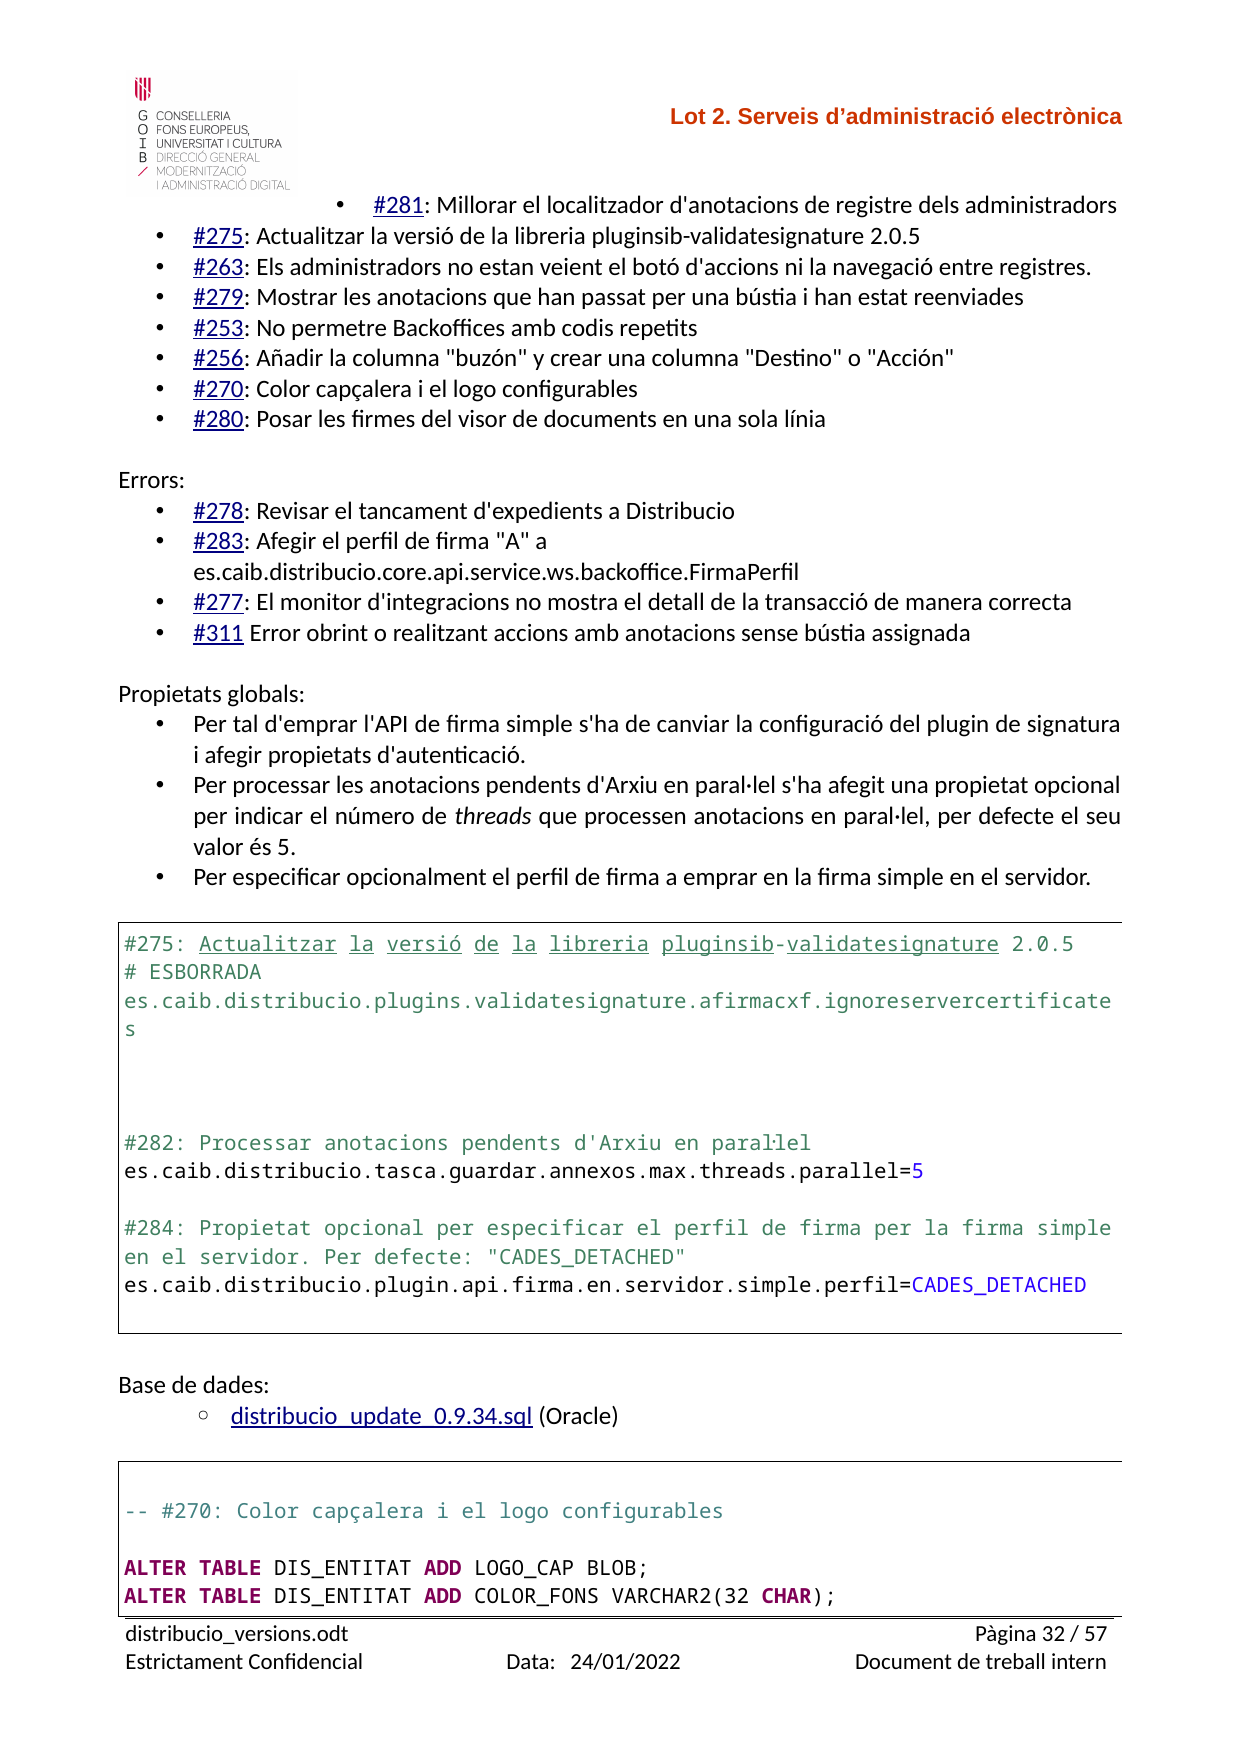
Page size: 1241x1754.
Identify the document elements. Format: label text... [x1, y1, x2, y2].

list distribucio_update_0.9.34.sql (Oracle) [193, 1400, 1122, 1431]
list #253: No permetre Backoffices amb codis repetits [156, 312, 1122, 342]
list #263: Els administradors no estan veient el botó d'accions ni la navegació entre registres. [156, 251, 1122, 281]
list #283: Afegir el perfil de firma "A" a es.caib.distribucio.core.api.service.ws.backoffice.FirmaPerfil [156, 525, 1122, 586]
picture [126, 70, 299, 197]
list Per tal d'emprar l'API de firma simple s'ha de canviar la configuració del plugin de signatura i afegir propietats d'autenticació. [156, 708, 1122, 769]
list #279: Mostrar les anotacions que han passat per una bústia i han estat reenviades [156, 281, 1122, 312]
table_header -- #270: Color capçalera i el logo configurables ALTER TABLE DIS_ENTITAT ADD LOGO_CAP BLOB; ALTER TABLE DIS_ENTITAT ADD COLOR_FONS VARCHAR2(32 CHAR); [119, 1462, 1122, 1616]
table_header #275: Actualitzar la versió de la libreria pluginsib-validatesignature 2.0.5 # ESBORRADA es.caib.distribucio.plugins.validatesignature.afirmacxf.ignoreservercertificates #282: Processar anotacions pendents d'Arxiu en paral·lel es.caib.distribucio.tasca.guardar.annexos.max.threads.parallel=5 #284: Propietat opcional per especificar el perfil de firma per la firma simple en el servidor. Per defecte: "CADES_DETACHED" es.caib.distribucio.plugin.api.firma.en.servidor.simple.perfil=CADES_DETACHED [119, 923, 1122, 1333]
list #278: Revisar el tancament d'expedients a Distribucio [156, 495, 1122, 525]
list Per especificar opcionalment el perfil de firma a emprar en la firma simple en el servidor. [156, 861, 1122, 892]
list #277: El monitor d'integracions no mostra el detall de la transacció de manera correcta [156, 586, 1122, 617]
list #281: Millorar el localitzador d'anotacions de registre dels administradors [156, 190, 1122, 220]
list #311 Error obrint o realitzant accions amb anotacions sense bústia assignada [156, 617, 1122, 647]
list #280: Posar les firmes del visor de documents en una sola línia [156, 403, 1122, 434]
list Per processar les anotacions pendents d'Arxiu en paral·lel s'ha afegit una propietat opcional per indicar el número de threads que processen anotacions en paral·lel, per defecte el seu valor és 5. [156, 769, 1122, 861]
text Base de dades: [118, 1369, 1122, 1400]
list #275: Actualitzar la versió de la libreria pluginsib-validatesignature 2.0.5 [156, 220, 1122, 251]
list #256: Añadir la columna "buzón" y crear una columna "Destino" o "Acción" [156, 342, 1122, 373]
list #270: Color capçalera i el logo configurables [156, 373, 1122, 403]
text Propietats globals: [118, 678, 1122, 708]
text Errors: [118, 464, 1122, 495]
